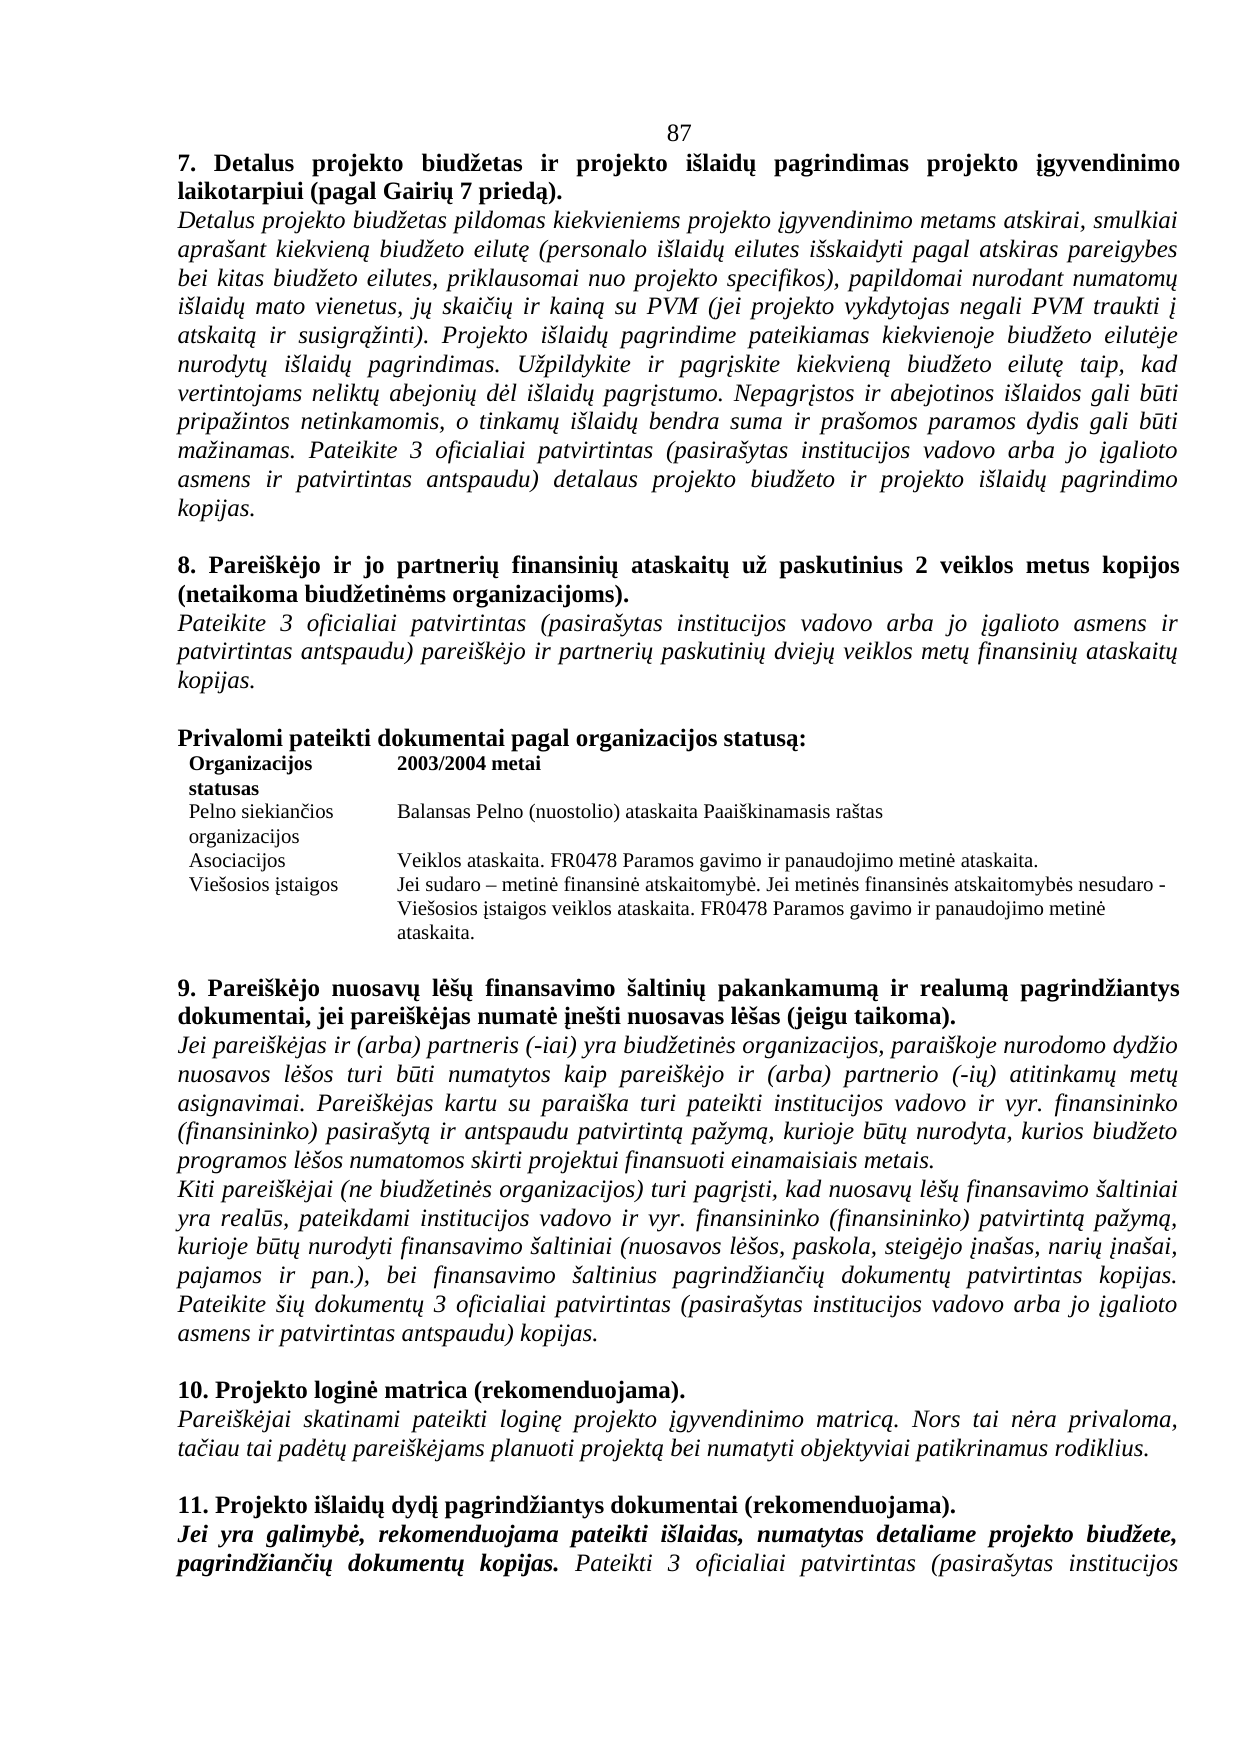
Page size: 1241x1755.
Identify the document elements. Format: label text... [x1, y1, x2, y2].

text Kiti pareiškėjai (ne biudžetinės organizacijos) turi pagrįsti, kad nuosavų lėšų finansavimo šaltiniai yra realūs, pateikdami institucijos vadovo ir vyr. finansininko (finansininko) patvirtintą pažymą, kurioje būtų nurodyti finansavimo šaltiniai (nuosavos lėšos, paskola, steigėjo įnašas, narių įnašai, pajamos ir pan.), bei finansavimo šaltinius pagrindžiančių dokumentų patvirtintas kopijas. Pateikite šių dokumentų 3 oficialiai patvirtintas (pasirašytas institucijos vadovo arba jo įgalioto asmens ir patvirtintas antspaudu) kopijas. [177, 1174, 1181, 1346]
text Detalus projekto biudžetas pildomas kiekvieniems projekto įgyvendinimo metams atskirai, smulkiai aprašant kiekvieną biudžeto eilutę (personalo išlaidų eilutes išskaidyti pagal atskiras pareigybes bei kitas biudžeto eilutes, priklausomai nuo projekto specifikos), papildomai nurodant numatomų išlaidų mato vienetus, jų skaičių ir kainą su PVM (jei projekto vykdytojas negali PVM traukti į atskaitą ir susigrąžinti). Projekto išlaidų pagrindime pateikiamas kiekvienoje biudžeto eilutėje nurodytų išlaidų pagrindimas. Užpildykite ir pagrįskite kiekvieną biudžeto eilutę taip, kad vertintojams neliktų abejonių dėl išlaidų pagrįstumo. Nepagrįstos ir abejotinos išlaidos gali būti pripažintos netinkamomis, o tinkamų išlaidų bendra suma ir prašomos paramos dydis gali būti mažinamas. Pateikite 3 oficialiai patvirtintas (pasirašytas institucijos vadovo arba jo įgalioto asmens ir patvirtintas antspaudu) detalaus projekto biudžeto ir projekto išlaidų pagrindimo kopijas. [177, 205, 1181, 521]
table_header Organizacijos statusas [177, 751, 386, 799]
text Privalomi pateikti dokumentai pagal organizacijos statusą: [177, 723, 1181, 751]
table_header 2003/2004 metai [386, 751, 1181, 799]
text 9. Pareiškėjo nuosavų lėšų finansavimo šaltinių pakankamumą ir realumą pagrindžiantys dokumentai, jei pareiškėjas numatė įnešti nuosavas lėšas (jeigu taikoma). [177, 973, 1181, 1030]
table_cell Viešosios įstaigos [177, 872, 386, 944]
text 10. Projekto loginė matrica (rekomenduojama). [177, 1375, 1181, 1404]
text Pareiškėjai skatinami pateikti loginę projekto įgyvendinimo matricą. Nors tai nėra privaloma, tačiau tai padėtų pareiškėjams planuoti projektą bei numatyti objektyviai patikrinamus rodiklius. [177, 1404, 1181, 1461]
table_cell Veiklos ataskaita. FR0478 Paramos gavimo ir panaudojimo metinė ataskaita. [386, 848, 1181, 872]
text 8. Pareiškėjo ir jo partnerių finansinių ataskaitų už paskutinius 2 veiklos metus kopijos (netaikoma biudžetinėms organizacijoms). [177, 550, 1181, 608]
table_cell Pelno siekiančios organizacijos [177, 800, 386, 848]
table_cell Jei sudaro – metinė finansinė atskaitomybė. Jei metinės finansinės atskaitomybės nesudaro -Viešosios įstaigos veiklos ataskaita. FR0478 Paramos gavimo ir panaudojimo metinė ataskaita. [386, 872, 1181, 944]
text Jei yra galimybė, rekomenduojama pateikti išlaidas, numatytas detaliame projekto biudžete, pagrindžiančių dokumentų kopijas. Pateikti 3 oficialiai patvirtintas (pasirašytas institucijos [177, 1519, 1181, 1576]
text Jei pareiškėjas ir (arba) partneris (-iai) yra biudžetinės organizacijos, paraiškoje nurodomo dydžio nuosavos lėšos turi būti numatytos kaip pareiškėjo ir (arba) partnerio (-ių) atitinkamų metų asignavimai. Pareiškėjas kartu su paraiška turi pateikti institucijos vadovo ir vyr. finansininko (finansininko) pasirašytą ir antspaudu patvirtintą pažymą, kurioje būtų nurodyta, kurios biudžeto programos lėšos numatomos skirti projektui finansuoti einamaisiais metais. [177, 1030, 1181, 1174]
text 7. Detalus projekto biudžetas ir projekto išlaidų pagrindimas projekto įgyvendinimo laikotarpiui (pagal Gairių 7 priedą). [177, 148, 1181, 205]
text Pateikite 3 oficialiai patvirtintas (pasirašytas institucijos vadovo arba jo įgalioto asmens ir patvirtintas antspaudu) pareiškėjo ir partnerių paskutinių dviejų veiklos metų finansinių ataskaitų kopijas. [177, 608, 1181, 694]
table_cell Asociacijos [177, 848, 386, 872]
text 11. Projekto išlaidų dydį pagrindžiantys dokumentai (rekomenduojama). [177, 1490, 1181, 1519]
table_cell Balansas Pelno (nuostolio) ataskaita Paaiškinamasis raštas [386, 800, 1181, 848]
